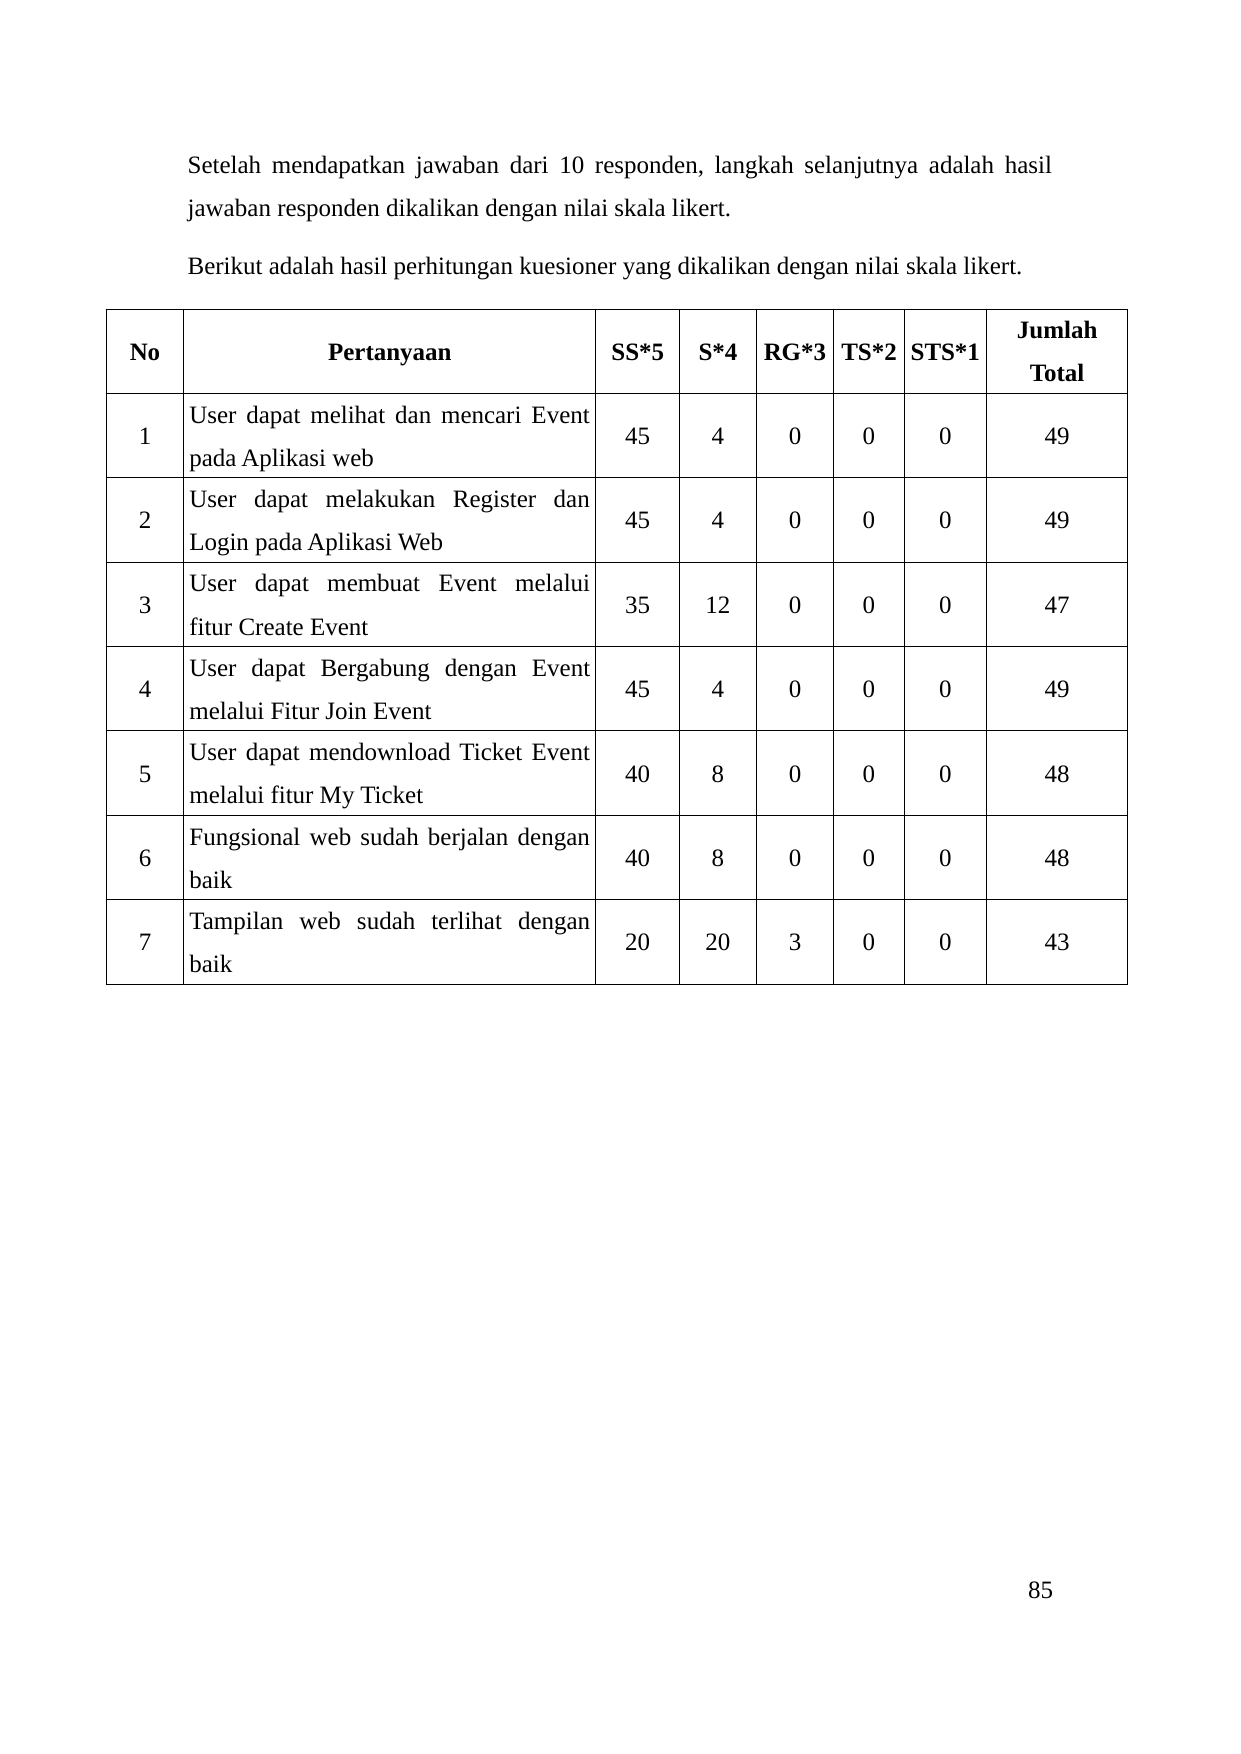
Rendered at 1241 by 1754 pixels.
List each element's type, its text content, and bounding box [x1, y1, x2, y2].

table_cell 8 [680, 731, 756, 815]
table_cell 3 [757, 900, 833, 983]
table_cell 4 [680, 478, 756, 562]
table_cell 0 [757, 394, 833, 477]
table_cell 2 [107, 478, 183, 562]
table_cell 45 [596, 647, 679, 730]
table_cell 35 [596, 563, 679, 646]
table_cell 7 [107, 900, 183, 983]
table_cell 8 [680, 816, 756, 899]
table_cell 0 [834, 563, 904, 646]
table_cell User dapat Bergabung dengan Event melalui Fitur Join Event [184, 647, 595, 730]
table_header STS*1 [905, 310, 986, 393]
table_cell 0 [757, 816, 833, 899]
table_cell 49 [987, 394, 1127, 477]
table_cell 0 [905, 394, 986, 477]
table_header Jumlah Total [987, 310, 1127, 393]
table_cell 0 [757, 478, 833, 562]
table_cell 0 [834, 816, 904, 899]
text Berikut adalah hasil perhitungan kuesioner yang dikalikan dengan nilai skala likert. [187, 251, 1053, 279]
table_cell 0 [757, 563, 833, 646]
table_header Pertanyaan [184, 310, 595, 393]
table_cell 1 [107, 394, 183, 477]
table_cell 0 [905, 900, 986, 983]
table_cell 0 [757, 647, 833, 730]
table_cell 20 [596, 900, 679, 983]
table_cell User dapat melihat dan mencari Event pada Aplikasi web [184, 394, 595, 477]
table_cell 0 [905, 731, 986, 815]
table_cell 45 [596, 394, 679, 477]
table_cell 43 [987, 900, 1127, 983]
table_cell 0 [905, 647, 986, 730]
table_cell 12 [680, 563, 756, 646]
table_cell Fungsional web sudah berjalan dengan baik [184, 816, 595, 899]
table_cell 20 [680, 900, 756, 983]
table_cell 40 [596, 816, 679, 899]
table_cell 0 [834, 394, 904, 477]
table_cell User dapat mendownload Ticket Event melalui fitur My Ticket [184, 731, 595, 815]
table_cell 4 [107, 647, 183, 730]
table_cell User dapat membuat Event melalui fitur Create Event [184, 563, 595, 646]
text Setelah mendapatkan jawaban dari 10 responden, langkah selanjutnya adalah hasil jawaban responden dikalikan dengan nilai skala likert. [187, 150, 1053, 222]
table_cell 47 [987, 563, 1127, 646]
table_cell 48 [987, 731, 1127, 815]
table_cell 0 [834, 647, 904, 730]
table_cell Tampilan web sudah terlihat dengan baik [184, 900, 595, 983]
table_cell 4 [680, 394, 756, 477]
table_cell 0 [834, 478, 904, 562]
table_header SS*5 [596, 310, 679, 393]
table_cell 48 [987, 816, 1127, 899]
table_header TS*2 [834, 310, 904, 393]
table_cell 3 [107, 563, 183, 646]
table_cell 0 [905, 816, 986, 899]
table_header RG*3 [757, 310, 833, 393]
table_cell 0 [757, 731, 833, 815]
table_cell 49 [987, 478, 1127, 562]
table_cell 0 [834, 731, 904, 815]
table_cell 0 [905, 563, 986, 646]
table_cell 40 [596, 731, 679, 815]
table_cell User dapat melakukan Register dan Login pada Aplikasi Web [184, 478, 595, 562]
table_cell 6 [107, 816, 183, 899]
table_header No [107, 310, 183, 393]
table_cell 5 [107, 731, 183, 815]
table_cell 0 [905, 478, 986, 562]
table_header S*4 [680, 310, 756, 393]
table_cell 4 [680, 647, 756, 730]
table_cell 49 [987, 647, 1127, 730]
table_cell 45 [596, 478, 679, 562]
table_cell 0 [834, 900, 904, 983]
